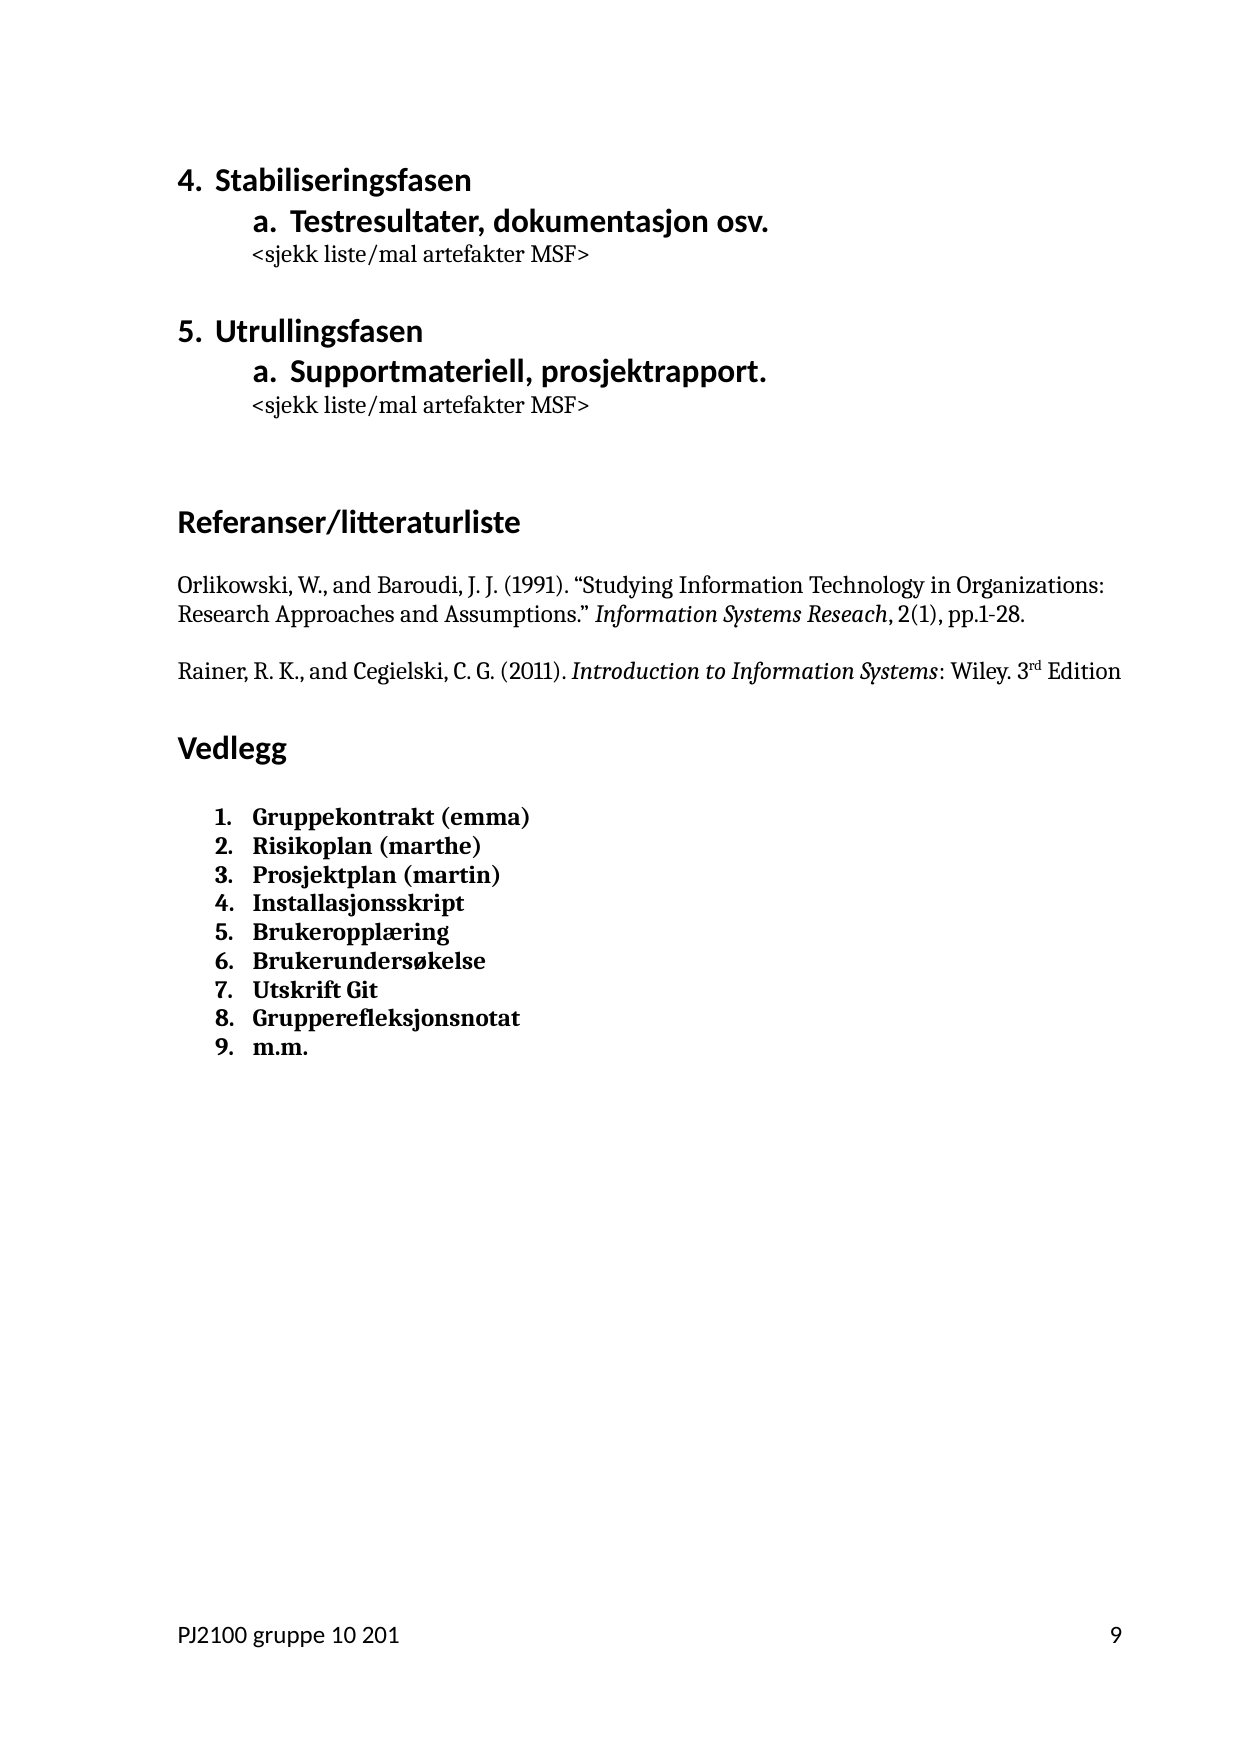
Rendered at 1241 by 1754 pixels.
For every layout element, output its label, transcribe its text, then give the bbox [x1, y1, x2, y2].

subtitle Risikoplan (marthe) [215, 832, 1122, 861]
text <sjekk liste/mal artefakter MSF> [177, 391, 1122, 420]
subtitle Gruppekontrakt (emma) [215, 803, 1122, 832]
subtitle Utrullingsfasen [177, 310, 1122, 351]
subtitle Grupperefleksjonsnotat [215, 1004, 1122, 1033]
subtitle Testresultater, dokumentasjon osv. [252, 199, 1122, 240]
subtitle Brukeropplæring [215, 918, 1122, 947]
text <sjekk liste/mal artefakter MSF> [177, 240, 1122, 269]
subtitle Stabiliseringsfasen [177, 159, 1122, 199]
subtitle Referanser/litteraturliste [177, 501, 1122, 542]
subtitle Utskrift Git [215, 976, 1122, 1004]
subtitle Vedlegg [177, 727, 1122, 767]
text Orlikowski, W., and Baroudi, J. J. (1991). “Studying Information Technology in Organizations: Research Approaches and Assumptions.” Information Systems Reseach, 2(1), pp.1-28. [177, 571, 1122, 628]
subtitle Supportmateriell, prosjektrapport. [252, 351, 1122, 391]
subtitle m.m. [215, 1033, 1122, 1062]
subtitle Brukerundersøkelse [215, 947, 1122, 976]
subtitle Installasjonsskript [215, 889, 1122, 918]
subtitle Prosjektplan (martin) [215, 861, 1122, 889]
text Rainer, R. K., and Cegielski, C. G. (2011). Introduction to Information Systems: Wiley. 3rd Edition [177, 657, 1122, 686]
